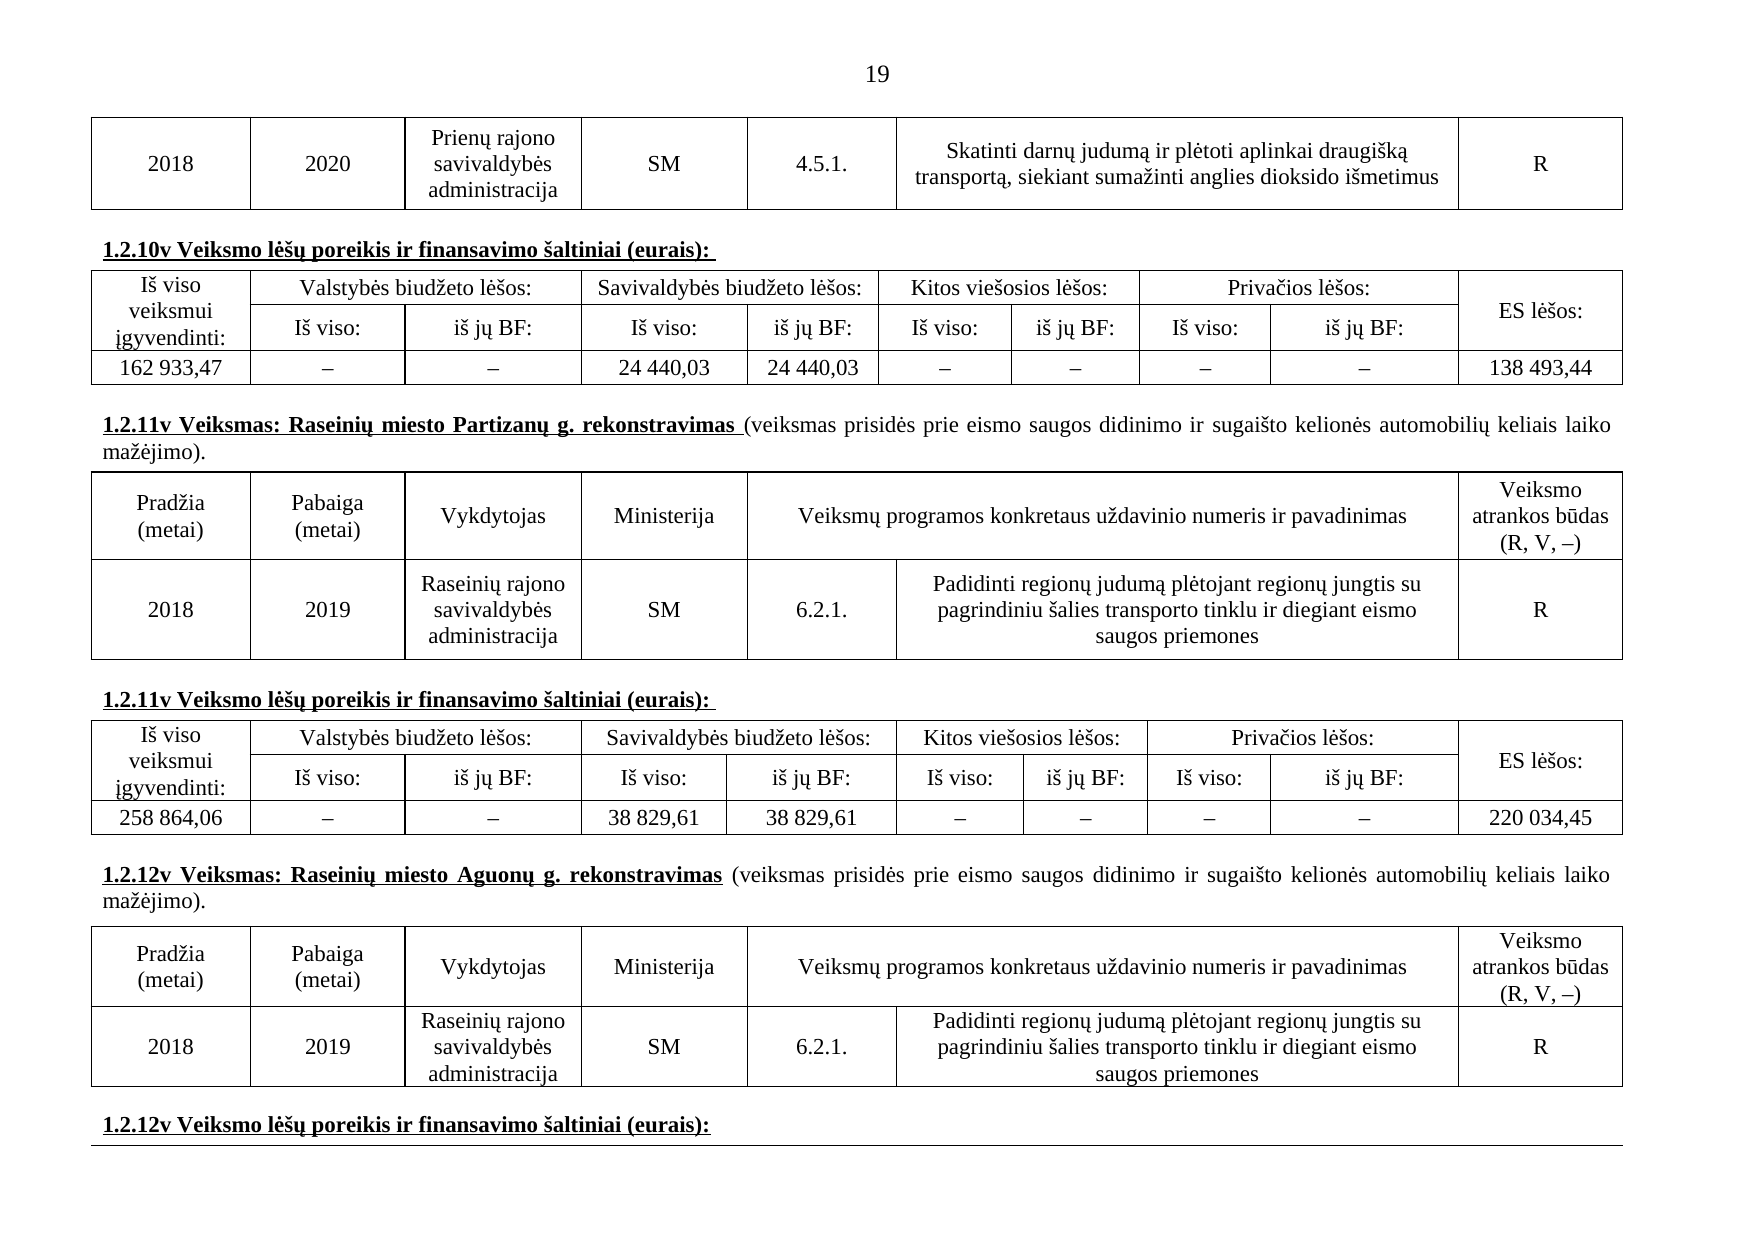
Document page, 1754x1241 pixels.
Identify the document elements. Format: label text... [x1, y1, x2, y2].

table_cell Prienų rajono savivaldybės administracija [406, 118, 581, 209]
table_cell [1623, 384, 1651, 471]
table_cell Kitos viešosios lėšos: [897, 721, 1147, 754]
table_cell – [1024, 801, 1147, 834]
table_cell [1623, 117, 1651, 209]
table_cell Veiksmo atrankos būdas (R, V, –) [1459, 927, 1622, 1006]
table_cell Ministerija [582, 473, 747, 559]
table_cell 6.2.1. [748, 1007, 896, 1086]
table_cell 162 933,47 [92, 351, 250, 384]
table_cell [1623, 659, 1651, 720]
table_cell 2019 [251, 1007, 404, 1086]
table_cell R [1459, 1007, 1622, 1086]
table_cell [85, 471, 91, 559]
table_cell SM [582, 1007, 747, 1086]
table_cell – [879, 351, 1011, 384]
table_cell 1.2.12v Veiksmo lėšų poreikis ir finansavimo šaltiniai (eurais): [91, 1087, 1623, 1144]
table_cell Padidinti regionų judumą plėtojant regionų jungtis su pagrindiniu šalies transporto tinklu ir diegiant eismo saugos priemones [897, 560, 1458, 659]
table_cell Pabaiga (metai) [251, 473, 404, 559]
table_cell Savivaldybės biudžeto lėšos: [582, 721, 896, 754]
table_cell [85, 350, 91, 384]
table_cell [85, 117, 91, 209]
table_cell 2018 [92, 1007, 250, 1086]
table_cell 138 493,44 [1459, 351, 1622, 384]
table_cell [85, 384, 91, 471]
table_cell iš jų BF: [1024, 755, 1147, 800]
table_cell Veiksmų programos konkretaus uždavinio numeris ir pavadinimas [748, 473, 1458, 559]
table_cell iš jų BF: [727, 755, 896, 800]
table_cell 1.2.11v Veiksmo lėšų poreikis ir finansavimo šaltiniai (eurais): [91, 660, 1623, 720]
table_cell 4.5.1. [748, 118, 896, 209]
table_cell Iš viso: [1148, 755, 1270, 800]
table_cell [85, 304, 91, 350]
table_cell Vykdytojas [406, 473, 581, 559]
table_cell [85, 754, 91, 800]
table_cell Iš viso: [582, 755, 726, 800]
table_cell 1.2.11v Veiksmas: Raseinių miesto Partizanų g. rekonstravimas (veiksmas prisidės prie eismo saugos didinimo ir sugaišto kelionės automobilių keliais laiko mažėjimo). [91, 385, 1623, 471]
table_cell Veiksmų programos konkretaus uždavinio numeris ir pavadinimas [748, 927, 1458, 1006]
table_cell [1623, 304, 1651, 350]
table_cell 220 034,45 [1459, 801, 1622, 834]
table_cell iš jų BF: [1012, 305, 1139, 350]
table_cell Raseinių rajono savivaldybės administracija [406, 1007, 581, 1086]
table_cell Valstybės biudžeto lėšos: [251, 271, 581, 304]
table_cell – [1148, 801, 1270, 834]
table_cell Kitos viešosios lėšos: [879, 271, 1139, 304]
table_cell Skatinti darnų judumą ir plėtoti aplinkai draugišką transportą, siekiant sumažinti anglies dioksido išmetimus [897, 118, 1458, 209]
table_cell 24 440,03 [748, 351, 878, 384]
table_cell iš jų BF: [1271, 755, 1458, 800]
table_cell – [1271, 801, 1458, 834]
table_cell Pradžia (metai) [92, 927, 250, 1006]
table_cell 2019 [251, 560, 404, 659]
table_cell R [1459, 560, 1622, 659]
table_cell Ministerija [582, 927, 747, 1006]
table_cell 258 864,06 [92, 801, 250, 834]
table_cell Iš viso: [251, 755, 404, 800]
table_cell – [251, 801, 404, 834]
table_cell 2020 [251, 118, 404, 209]
table_cell [1623, 834, 1651, 926]
table_cell [1623, 270, 1651, 304]
table_cell ES lėšos: [1459, 271, 1622, 350]
table_cell [85, 1006, 91, 1086]
table_cell [85, 720, 91, 754]
table_cell 1.2.12v Veiksmas: Raseinių miesto Aguonų g. rekonstravimas (veiksmas prisidės prie eismo saugos didinimo ir sugaišto kelionės automobilių keliais laiko mažėjimo). [91, 835, 1623, 926]
table_cell 38 829,61 [727, 801, 896, 834]
table_cell Iš viso: [251, 305, 404, 350]
table_cell Privačios lėšos: [1140, 271, 1458, 304]
table_cell [85, 209, 91, 270]
table_cell iš jų BF: [406, 305, 581, 350]
table_cell 2018 [92, 118, 250, 209]
table_cell iš jų BF: [748, 305, 878, 350]
table_cell – [406, 351, 581, 384]
table_cell [1623, 800, 1651, 834]
table_cell [85, 834, 91, 926]
table_cell [1623, 559, 1651, 659]
table_cell – [897, 801, 1023, 834]
table_cell [85, 800, 91, 834]
table_cell – [1271, 351, 1458, 384]
table_cell Iš viso veiksmui įgyvendinti: [92, 271, 250, 350]
table_cell – [1012, 351, 1139, 384]
table_cell [85, 659, 91, 720]
table_cell [85, 270, 91, 304]
table_cell Padidinti regionų judumą plėtojant regionų jungtis su pagrindiniu šalies transporto tinklu ir diegiant eismo saugos priemones [897, 1007, 1458, 1086]
table_cell Iš viso: [897, 755, 1023, 800]
table_cell [1623, 926, 1651, 1006]
table_cell – [251, 351, 404, 384]
table_cell 24 440,03 [582, 351, 747, 384]
table_cell Pabaiga (metai) [251, 927, 404, 1006]
table_cell 1.2.10v Veiksmo lėšų poreikis ir finansavimo šaltiniai (eurais): [91, 210, 1623, 270]
table_cell [1623, 1086, 1651, 1144]
table_cell Veiksmo atrankos būdas (R, V, –) [1459, 473, 1622, 559]
table_cell SM [582, 118, 747, 209]
table_cell 6.2.1. [748, 560, 896, 659]
table_cell Iš viso: [879, 305, 1011, 350]
table_cell [1623, 471, 1651, 559]
table_cell – [406, 801, 581, 834]
table_cell Iš viso: [1140, 305, 1270, 350]
table_cell [1623, 1006, 1651, 1086]
table_cell [85, 559, 91, 659]
table_cell – [1140, 351, 1270, 384]
table_cell 38 829,61 [582, 801, 726, 834]
table_cell [85, 1086, 91, 1144]
table_cell [1623, 754, 1651, 800]
table_cell Raseinių rajono savivaldybės administracija [406, 560, 581, 659]
table_cell Iš viso veiksmui įgyvendinti: [92, 721, 250, 800]
table_cell 2018 [92, 560, 250, 659]
table_cell Pradžia (metai) [92, 473, 250, 559]
table_cell Vykdytojas [406, 927, 581, 1006]
table_cell Privačios lėšos: [1148, 721, 1458, 754]
table_cell Iš viso: [582, 305, 747, 350]
table_cell R [1459, 118, 1622, 209]
table_cell iš jų BF: [406, 755, 581, 800]
table_cell SM [582, 560, 747, 659]
table_cell Valstybės biudžeto lėšos: [251, 721, 581, 754]
table_cell [85, 926, 91, 1006]
table_cell [1623, 350, 1651, 384]
table_cell iš jų BF: [1271, 305, 1458, 350]
table_cell ES lėšos: [1459, 721, 1622, 800]
table_cell [1623, 720, 1651, 754]
table_cell Savivaldybės biudžeto lėšos: [582, 271, 878, 304]
table_cell [1623, 209, 1651, 270]
